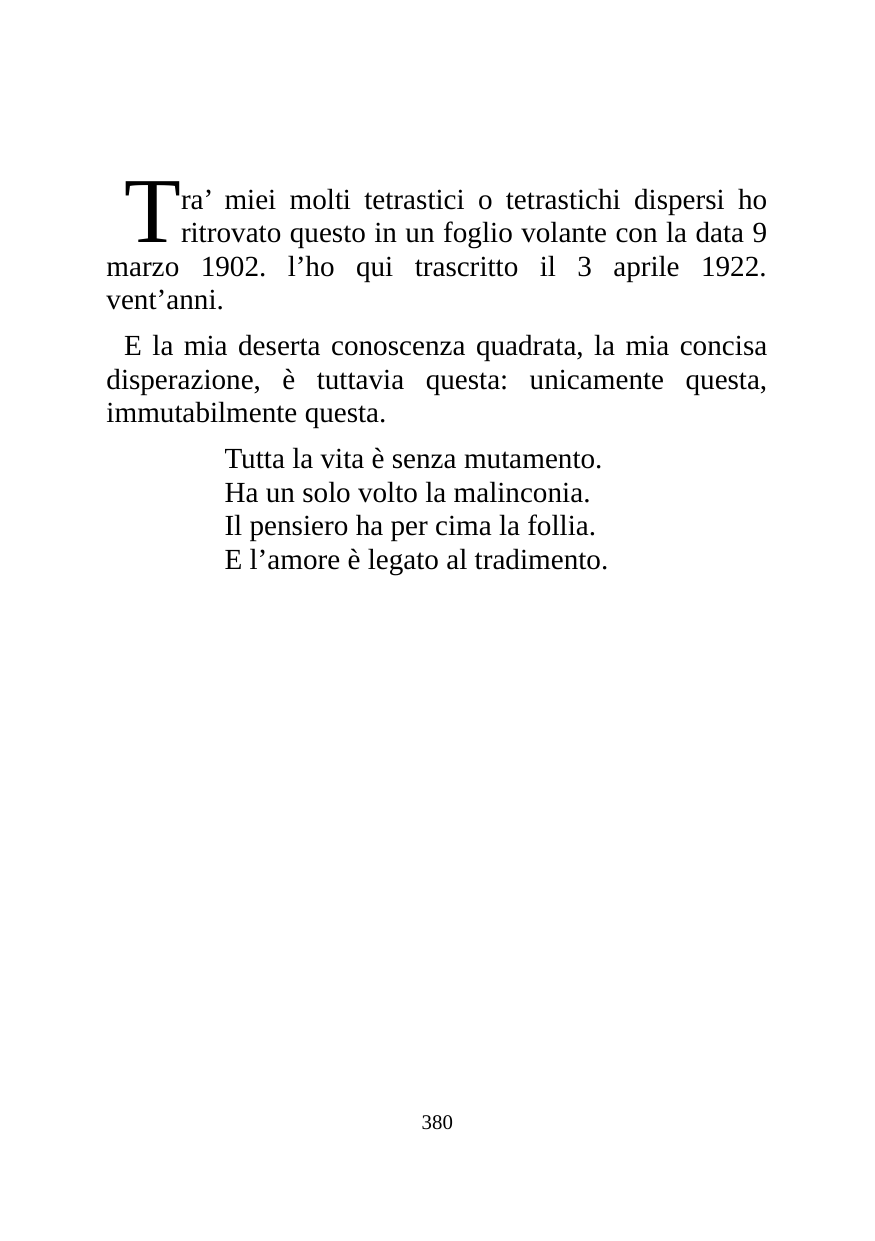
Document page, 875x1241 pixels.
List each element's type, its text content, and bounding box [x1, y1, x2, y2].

text E la mia deserta conoscenza quadrata, la mia concisa disperazione, è tuttavia questa: unicamente questa, immutabilmente questa. [106, 328, 768, 429]
text Tra’ miei molti tetrastici o tetrastichi dispersi ho ritrovato questo in un foglio volante con la data 9 marzo 1902. l’ho qui trascritto il 3 aprile 1922. vent’anni. [106, 182, 768, 316]
text Tutta la vita è senza mutamento. [224, 441, 768, 475]
text E l’amore è legato al tradimento. [224, 542, 768, 576]
text Il pensiero ha per cima la follia. [224, 508, 768, 542]
text Ha un solo volto la malinconia. [224, 475, 768, 508]
